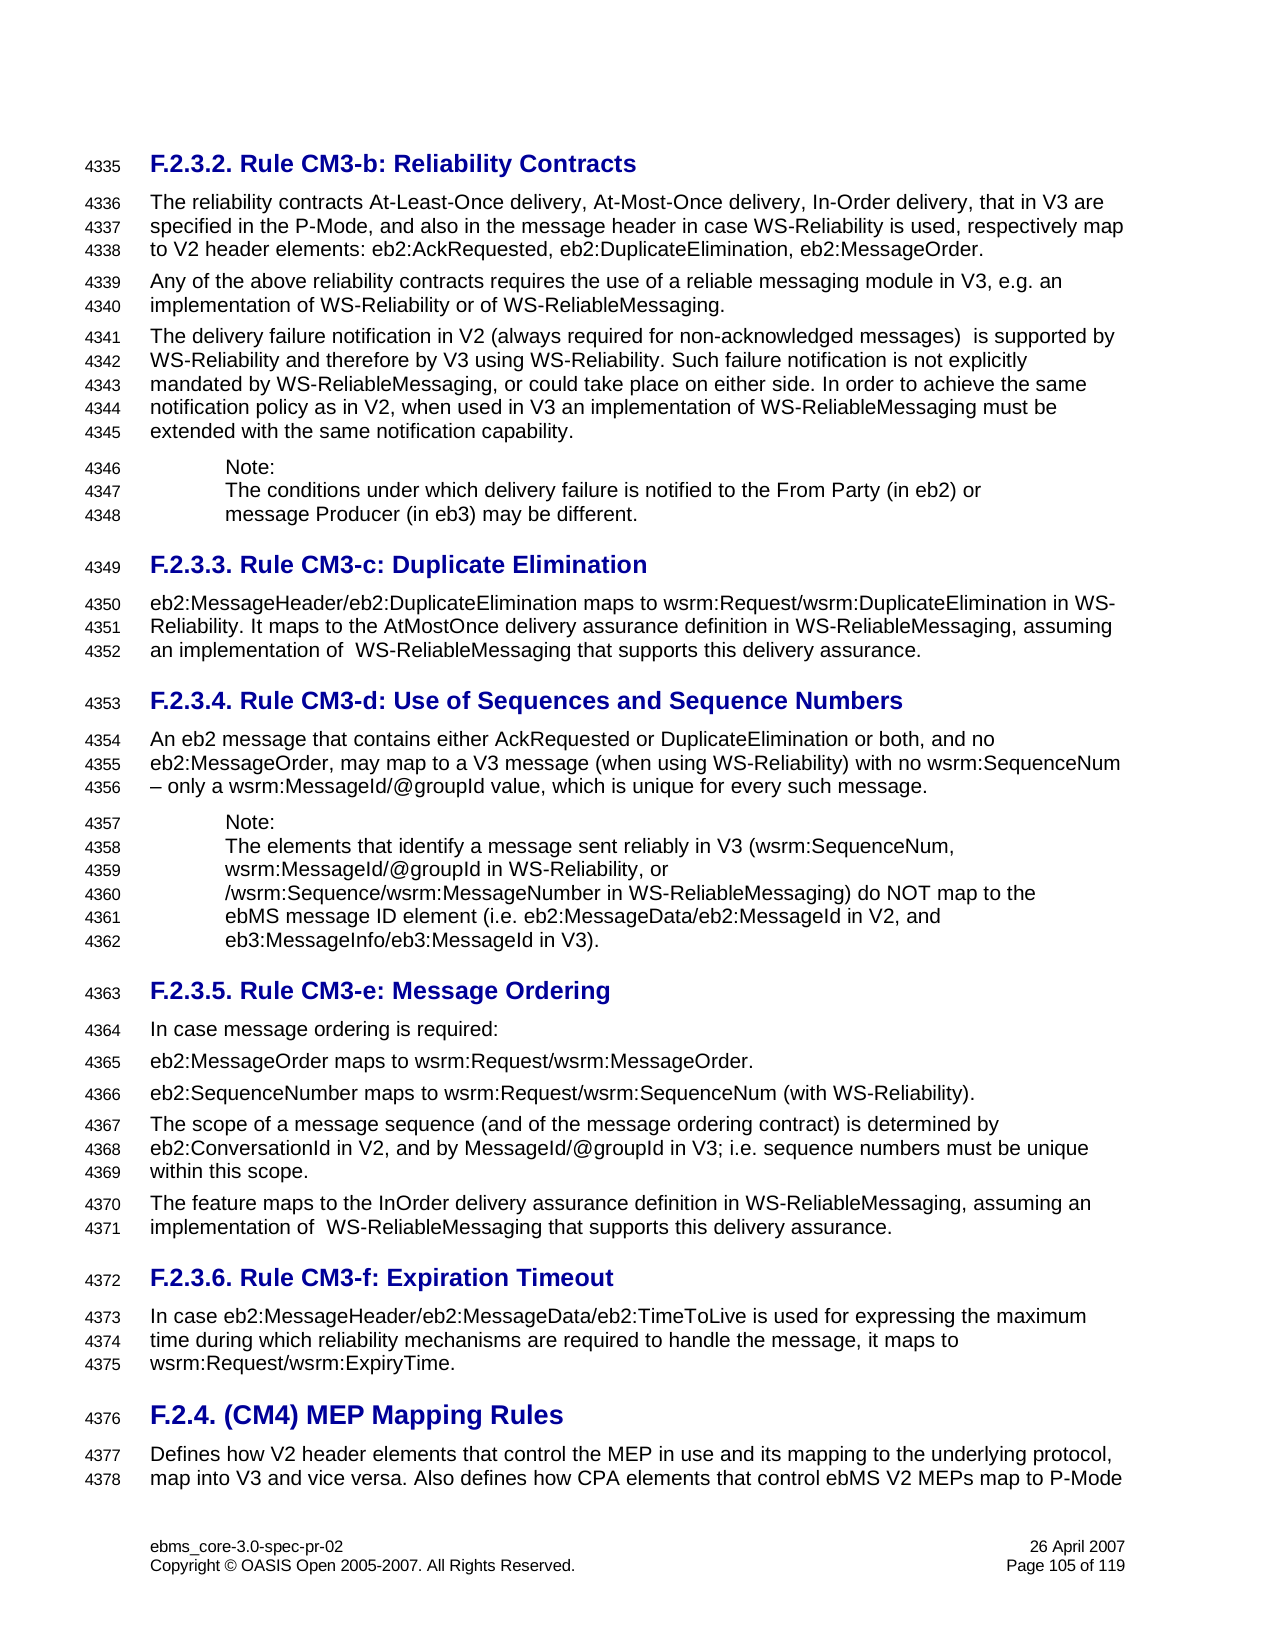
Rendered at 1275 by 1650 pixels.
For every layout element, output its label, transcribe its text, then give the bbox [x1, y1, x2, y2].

subtitle Rule CM3-c: Duplicate Elimination [150, 551, 1125, 579]
text Note: The conditions under which delivery failure is notified to the From Party (in eb2) or message Producer (in eb3) may be different. [225, 455, 1050, 526]
text The scope of a message sequence (and of the message ordering contract) is determined by eb2:ConversationId in V2, and by MessageId/@groupId in V3; i.e. sequence numbers must be unique within this scope. [150, 1113, 1125, 1183]
text The delivery failure notification in V2 (always required for non-acknowledged messages) is supported by WS-Reliability and therefore by V3 using WS-Reliability. Such failure notification is not explicitly mandated by WS-ReliableMessaging, or could take place on either side. In order to achieve the same notification policy as in V2, when used in V3 an implementation of WS-ReliableMessaging must be extended with the same notification capability. [150, 325, 1125, 443]
subtitle Rule CM3-b: Reliability Contracts [150, 150, 1125, 178]
subtitle Rule CM3-e: Message Ordering [150, 977, 1125, 1005]
subtitle Rule CM3-d: Use of Sequences and Sequence Numbers [150, 687, 1125, 715]
text eb2:MessageOrder maps to wsrm:Request/wsrm:MessageOrder. [150, 1049, 1125, 1073]
subtitle (CM4) MEP Mapping Rules [150, 1400, 1125, 1430]
text The reliability contracts At-Least-Once delivery, At-Most-Once delivery, In-Order delivery, that in V3 are specified in the P-Mode, and also in the message header in case WS-Reliability is used, respectively map to V2 header elements: eb2:AckRequested, eb2:DuplicateElimination, eb2:MessageOrder. [150, 191, 1125, 261]
text Note: The elements that identify a message sent reliably in V3 (wsrm:SequenceNum, wsrm:MessageId/@groupId in WS-Reliability, or /wsrm:Sequence/wsrm:MessageNumber in WS-ReliableMessaging) do NOT map to the ebMS message ID element (i.e. eb2:MessageData/eb2:MessageId in V2, and eb3:MessageInfo/eb3:MessageId in V3). [225, 811, 1050, 952]
text The feature maps to the InOrder delivery assurance definition in WS-ReliableMessaging, assuming an implementation of WS-ReliableMessaging that supports this delivery assurance. [150, 1192, 1125, 1239]
text eb2:SequenceNumber maps to wsrm:Request/wsrm:SequenceNum (with WS-Reliability). [150, 1081, 1125, 1104]
text Any of the above reliability contracts requires the use of a reliable messaging module in V3, e.g. an implementation of WS-Reliability or of WS-ReliableMessaging. [150, 269, 1125, 317]
text In case message ordering is required: [150, 1017, 1125, 1041]
text Defines how V2 header elements that control the MEP in use and its mapping to the underlying protocol, map into V3 and vice versa. Also defines how CPA elements that control ebMS V2 MEPs map to P-Mode [150, 1443, 1125, 1490]
text In case eb2:MessageHeader/eb2:MessageData/eb2:TimeToLive is used for expressing the maximum time during which reliability mechanisms are required to handle the message, it maps to wsrm:Request/wsrm:ExpiryTime. [150, 1304, 1125, 1375]
subtitle Rule CM3-f: Expiration Timeout [150, 1264, 1125, 1292]
text eb2:MessageHeader/eb2:DuplicateElimination maps to wsrm:Request/wsrm:DuplicateElimination in WS-Reliability. It maps to the AtMostOnce delivery assurance definition in WS-ReliableMessaging, assuming an implementation of WS-ReliableMessaging that supports this delivery assurance. [150, 591, 1125, 662]
text An eb2 message that contains either AckRequested or DuplicateElimination or both, and no eb2:MessageOrder, may map to a V3 message (when using WS-Reliability) with no wsrm:SequenceNum – only a wsrm:MessageId/@groupId value, which is unique for every such message. [150, 727, 1125, 798]
